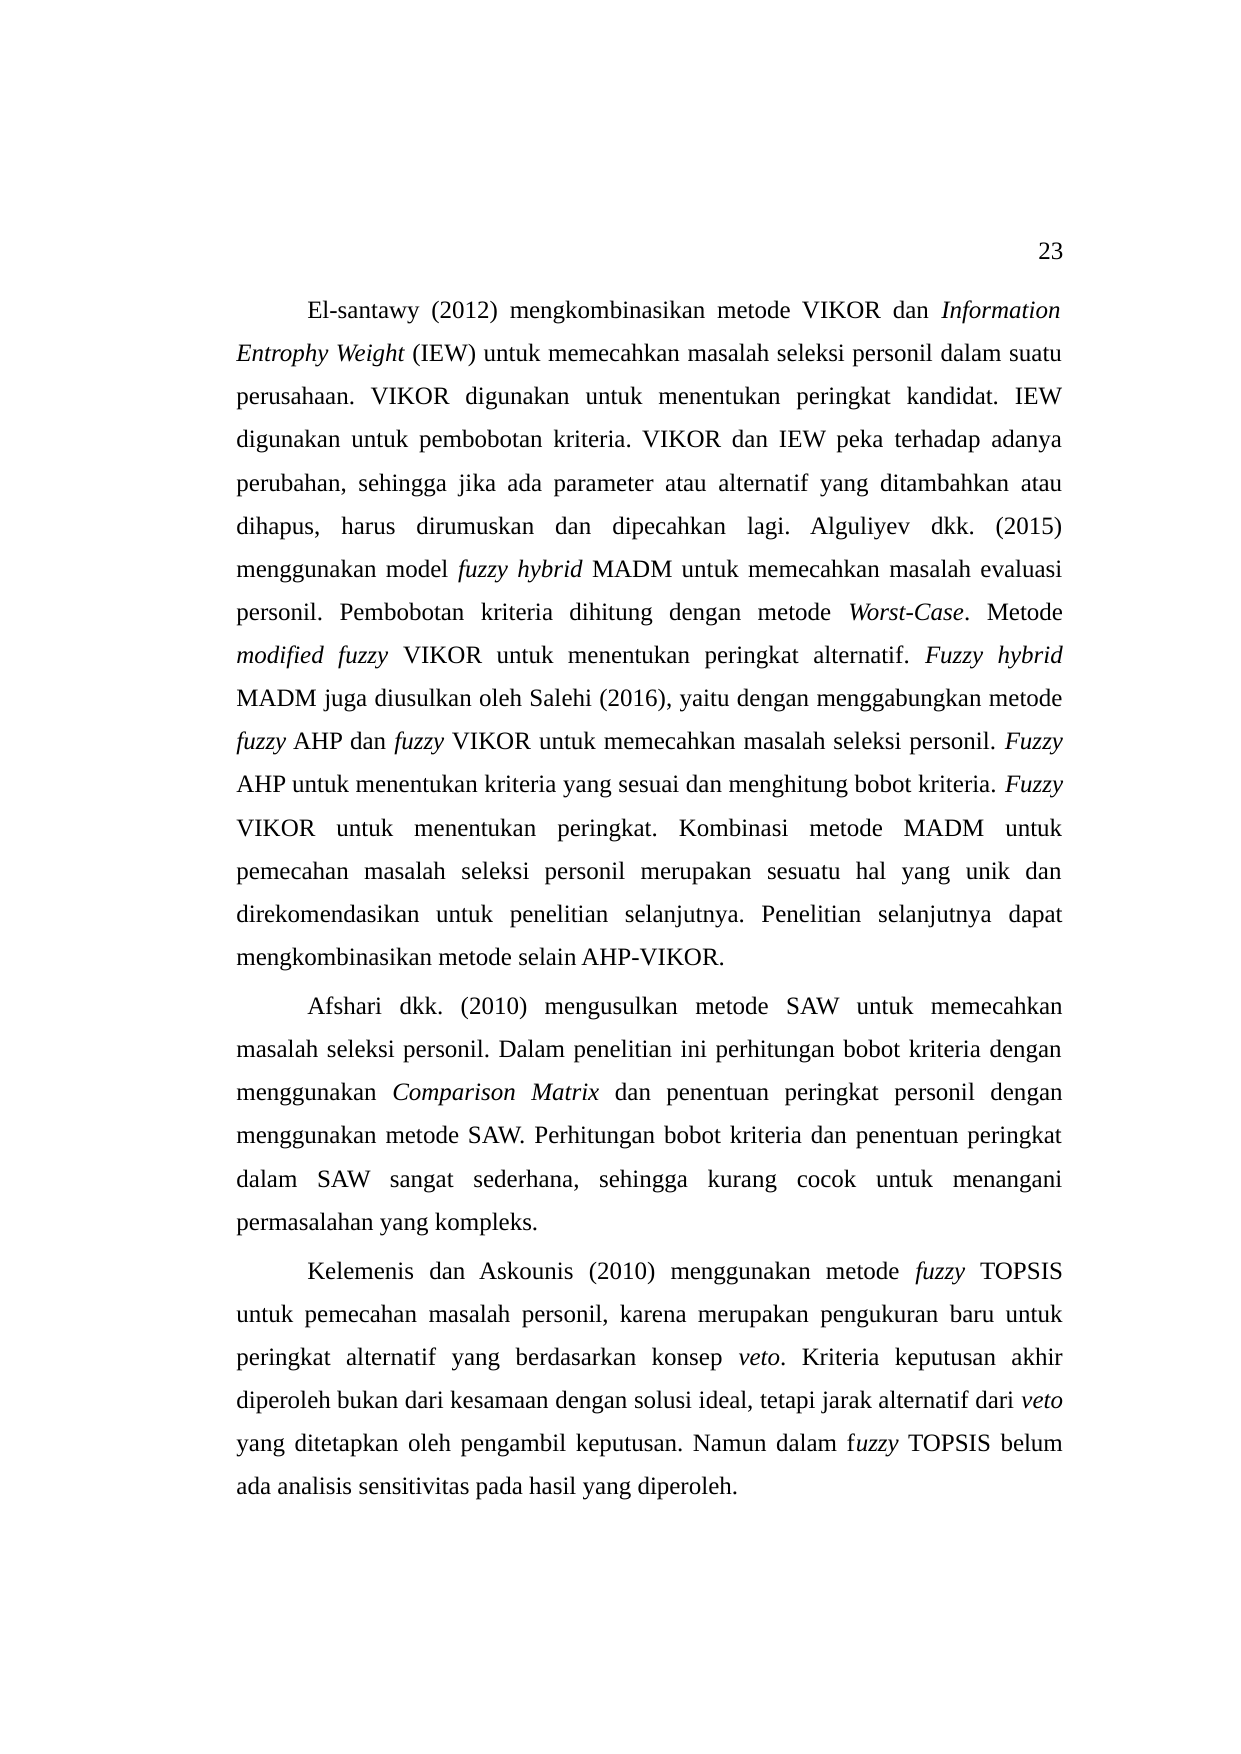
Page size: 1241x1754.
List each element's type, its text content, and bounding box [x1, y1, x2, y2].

text Kelemenis dan Askounis (2010) menggunakan metode fuzzy TOPSIS untuk pemecahan masalah personil, karena merupakan pengukuran baru untuk peringkat alternatif yang berdasarkan konsep veto. Kriteria keputusan akhir diperoleh bukan dari kesamaan dengan solusi ideal, tetapi jarak alternatif dari veto yang ditetapkan oleh pengambil keputusan. Namun dalam fuzzy TOPSIS belum ada analisis sensitivitas pada hasil yang diperoleh. [236, 1256, 1063, 1500]
text Afshari dkk. (2010) mengusulkan metode SAW untuk memecahkan masalah seleksi personil. Dalam penelitian ini perhitungan bobot kriteria dengan menggunakan Comparison Matrix dan penentuan peringkat personil dengan menggunakan metode SAW. Perhitungan bobot kriteria dan penentuan peringkat dalam SAW sangat sederhana, sehingga kurang cocok untuk menangani permasalahan yang kompleks. [236, 991, 1063, 1236]
text El-santawy (2012) mengkombinasikan metode VIKOR dan Information Entrophy Weight (IEW) untuk memecahkan masalah seleksi personil dalam suatu perusahaan. VIKOR digunakan untuk menentukan peringkat kandidat. IEW digunakan untuk pembobotan kriteria. VIKOR dan IEW peka terhadap adanya perubahan, sehingga jika ada parameter atau alternatif yang ditambahkan atau dihapus, harus dirumuskan dan dipecahkan lagi. Alguliyev dkk. (2015) menggunakan model fuzzy hybrid MADM untuk memecahkan masalah evaluasi personil. Pembobotan kriteria dihitung dengan metode Worst-Case. Metode modified fuzzy VIKOR untuk menentukan peringkat alternatif. Fuzzy hybrid MADM juga diusulkan oleh Salehi (2016), yaitu dengan menggabungkan metode fuzzy AHP dan fuzzy VIKOR untuk memecahkan masalah seleksi personil. Fuzzy AHP untuk menentukan kriteria yang sesuai dan menghitung bobot kriteria. Fuzzy VIKOR untuk menentukan peringkat. Kombinasi metode MADM untuk pemecahan masalah seleksi personil merupakan sesuatu hal yang unik dan direkomendasikan untuk penelitian selanjutnya. Penelitian selanjutnya dapat mengkombinasikan metode selain AHP-VIKOR. [236, 295, 1063, 971]
